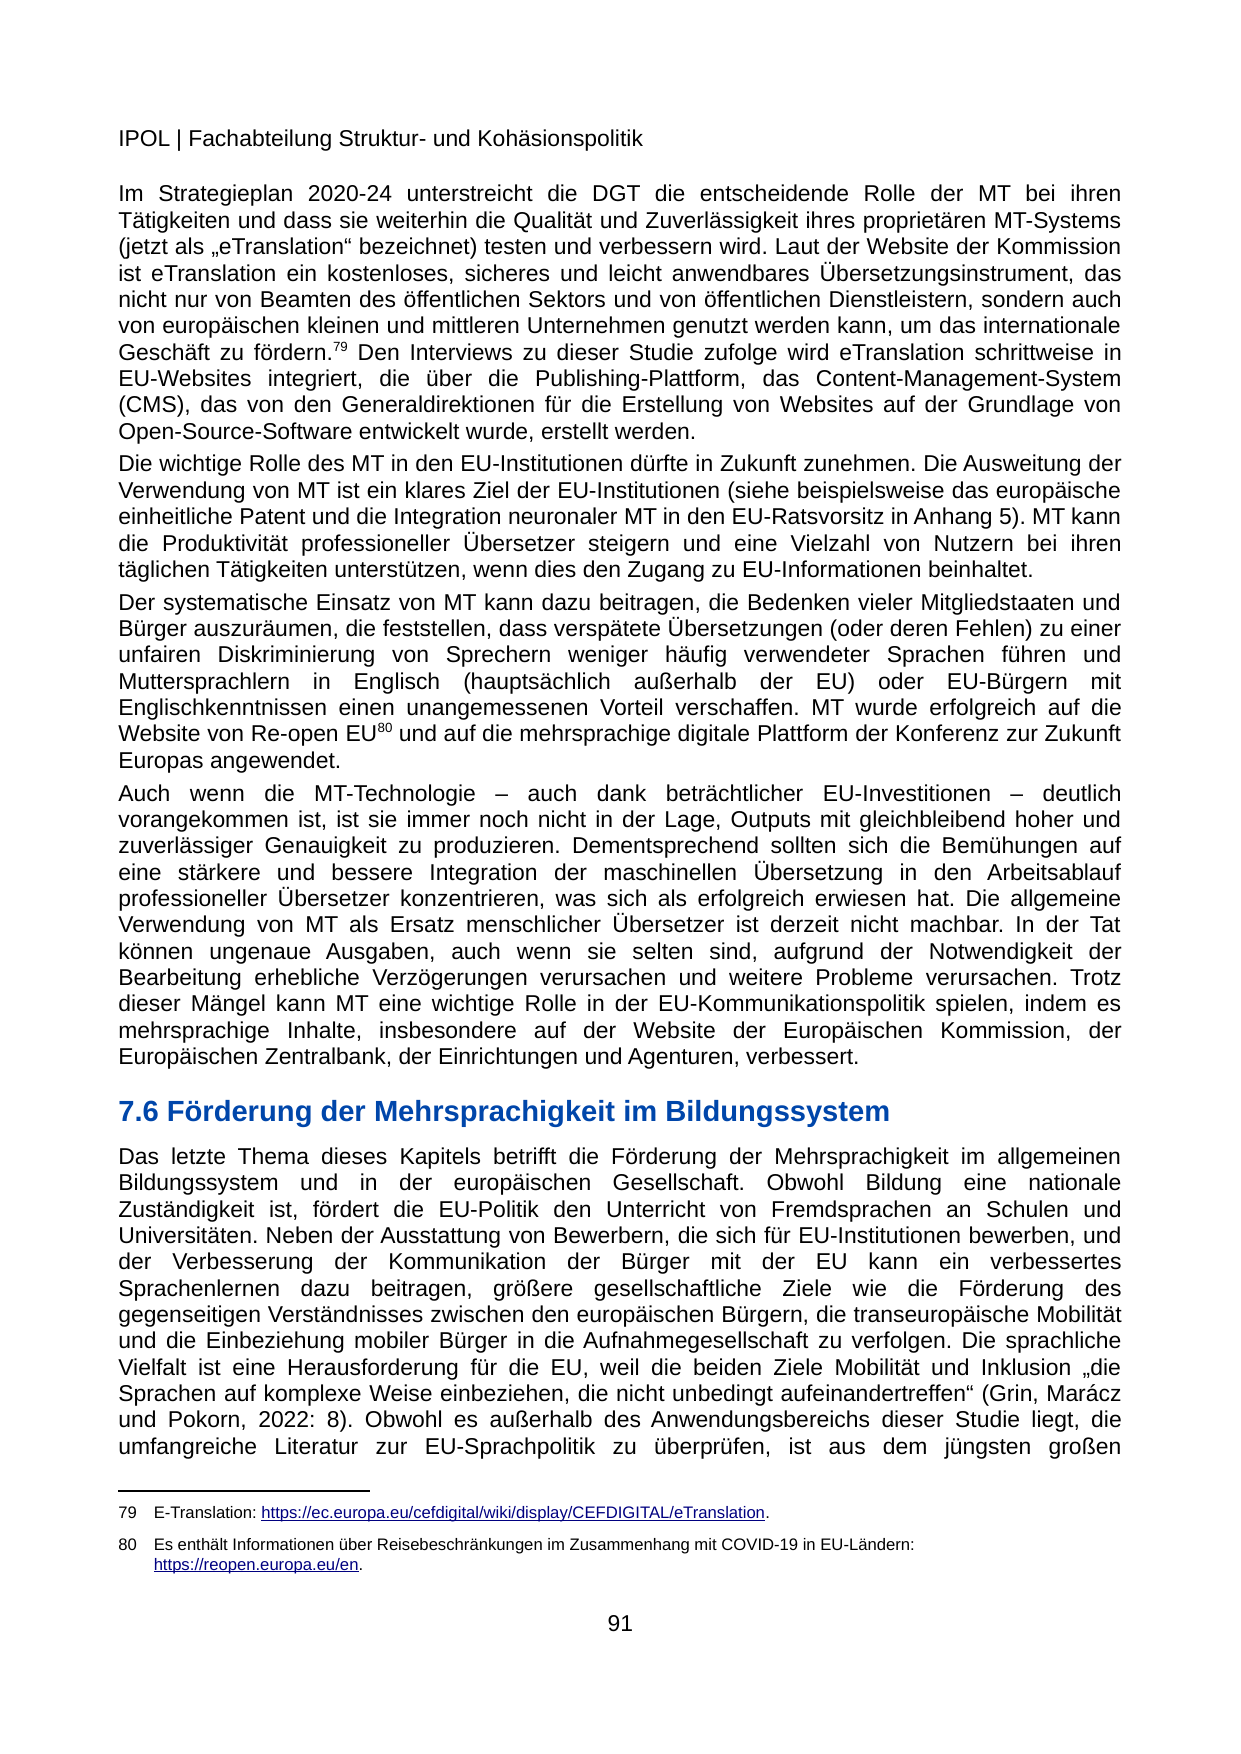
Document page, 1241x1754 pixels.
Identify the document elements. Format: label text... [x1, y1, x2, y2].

subtitle 7.6 Förderung der Mehrsprachigkeit im Bildungssystem [118, 1093, 1122, 1127]
text Auch wenn die MT-Technologie – auch dank beträchtlicher EU-Investitionen – deutlich vorangekommen ist, ist sie immer noch nicht in der Lage, Outputs mit gleichbleibend hoher und zuverlässiger Genauigkeit zu produzieren. Dementsprechend sollten sich die Bemühungen auf eine stärkere und bessere Integration der maschinellen Übersetzung in den Arbeitsablauf professioneller Übersetzer konzentrieren, was sich als erfolgreich erwiesen hat. Die allgemeine Verwendung von MT als Ersatz menschlicher Übersetzer ist derzeit nicht machbar. In der Tat können ungenaue Ausgaben, auch wenn sie selten sind, aufgrund der Notwendigkeit der Bearbeitung erhebliche Verzögerungen verursachen und weitere Probleme verursachen. Trotz dieser Mängel kann MT eine wichtige Rolle in der EU-Kommunikationspolitik spielen, indem es mehrsprachige Inhalte, insbesondere auf der Website der Europäischen Kommission, der Europäischen Zentralbank, der Einrichtungen und Agenturen, verbessert. [118, 779, 1122, 1069]
text Das letzte Thema dieses Kapitels betrifft die Förderung der Mehrsprachigkeit im allgemeinen Bildungssystem und in der europäischen Gesellschaft. Obwohl Bildung eine nationale Zuständigkeit ist, fördert die EU-Politik den Unterricht von Fremdsprachen an Schulen und Universitäten. Neben der Ausstattung von Bewerbern, die sich für EU-Institutionen bewerben, und der Verbesserung der Kommunikation der Bürger mit der EU kann ein verbessertes Sprachenlernen dazu beitragen, größere gesellschaftliche Ziele wie die Förderung des gegenseitigen Verständnisses zwischen den europäischen Bürgern, die transeuropäische Mobilität und die Einbeziehung mobiler Bürger in die Aufnahmegesellschaft zu verfolgen. Die sprachliche Vielfalt ist eine Herausforderung für die EU, weil die beiden Ziele Mobilität und Inklusion „die Sprachen auf komplexe Weise einbeziehen, die nicht unbedingt aufeinandertreffen“ (Grin, Marácz und Pokorn, 2022: 8). Obwohl es außerhalb des Anwendungsbereichs dieser Studie liegt, die umfangreiche Literatur zur EU-Sprachpolitik zu überprüfen, ist aus dem jüngsten großen [118, 1143, 1122, 1459]
text E-Translation: https://ec.europa.eu/cefdigital/wiki/display/CEFDIGITAL/eTranslation. [118, 1503, 1122, 1522]
text Die wichtige Rolle des MT in den EU-Institutionen dürfte in Zukunft zunehmen. Die Ausweitung der Verwendung von MT ist ein klares Ziel der EU-Institutionen (siehe beispielsweise das europäische einheitliche Patent und die Integration neuronaler MT in den EU-Ratsvorsitz in Anhang 5). MT kann die Produktivität professioneller Übersetzer steigern und eine Vielzahl von Nutzern bei ihren täglichen Tätigkeiten unterstützen, wenn dies den Zugang zu EU-Informationen beinhaltet. [118, 450, 1122, 582]
text Der systematische Einsatz von MT kann dazu beitragen, die Bedenken vieler Mitgliedstaaten und Bürger auszuräumen, die feststellen, dass verspätete Übersetzungen (oder deren Fehlen) zu einer unfairen Diskriminierung von Sprechern weniger häufig verwendeter Sprachen führen und Muttersprachlern in Englisch (hauptsächlich außerhalb der EU) oder EU-Bürgern mit Englischkenntnissen einen unangemessenen Vorteil verschaffen. MT wurde erfolgreich auf die Website von Re-open EU und auf die mehrsprachige digitale Plattform der Konferenz zur Zukunft Europas angewendet. [118, 589, 1122, 773]
text Im Strategieplan 2020-24 unterstreicht die DGT die entscheidende Rolle der MT bei ihren Tätigkeiten und dass sie weiterhin die Qualität und Zuverlässigkeit ihres proprietären MT-Systems (jetzt als „eTranslation“ bezeichnet) testen und verbessern wird. Laut der Website der Kommission ist eTranslation ein kostenloses, sicheres und leicht anwendbares Übersetzungsinstrument, das nicht nur von Beamten des öffentlichen Sektors und von öffentlichen Dienstleistern, sondern auch von europäischen kleinen und mittleren Unternehmen genutzt werden kann, um das internationale Geschäft zu fördern. Den Interviews zu dieser Studie zufolge wird eTranslation schrittweise in EU-Websites integriert, die über die Publishing-Plattform, das Content-Management-System (CMS), das von den Generaldirektionen für die Erstellung von Websites auf der Grundlage von Open-Source-Software entwickelt wurde, erstellt werden. [118, 180, 1122, 444]
text Es enthält Informationen über Reisebeschränkungen im Zusammenhang mit COVID-19 in EU-Ländern: https://reopen.europa.eu/en. [118, 1535, 1122, 1573]
